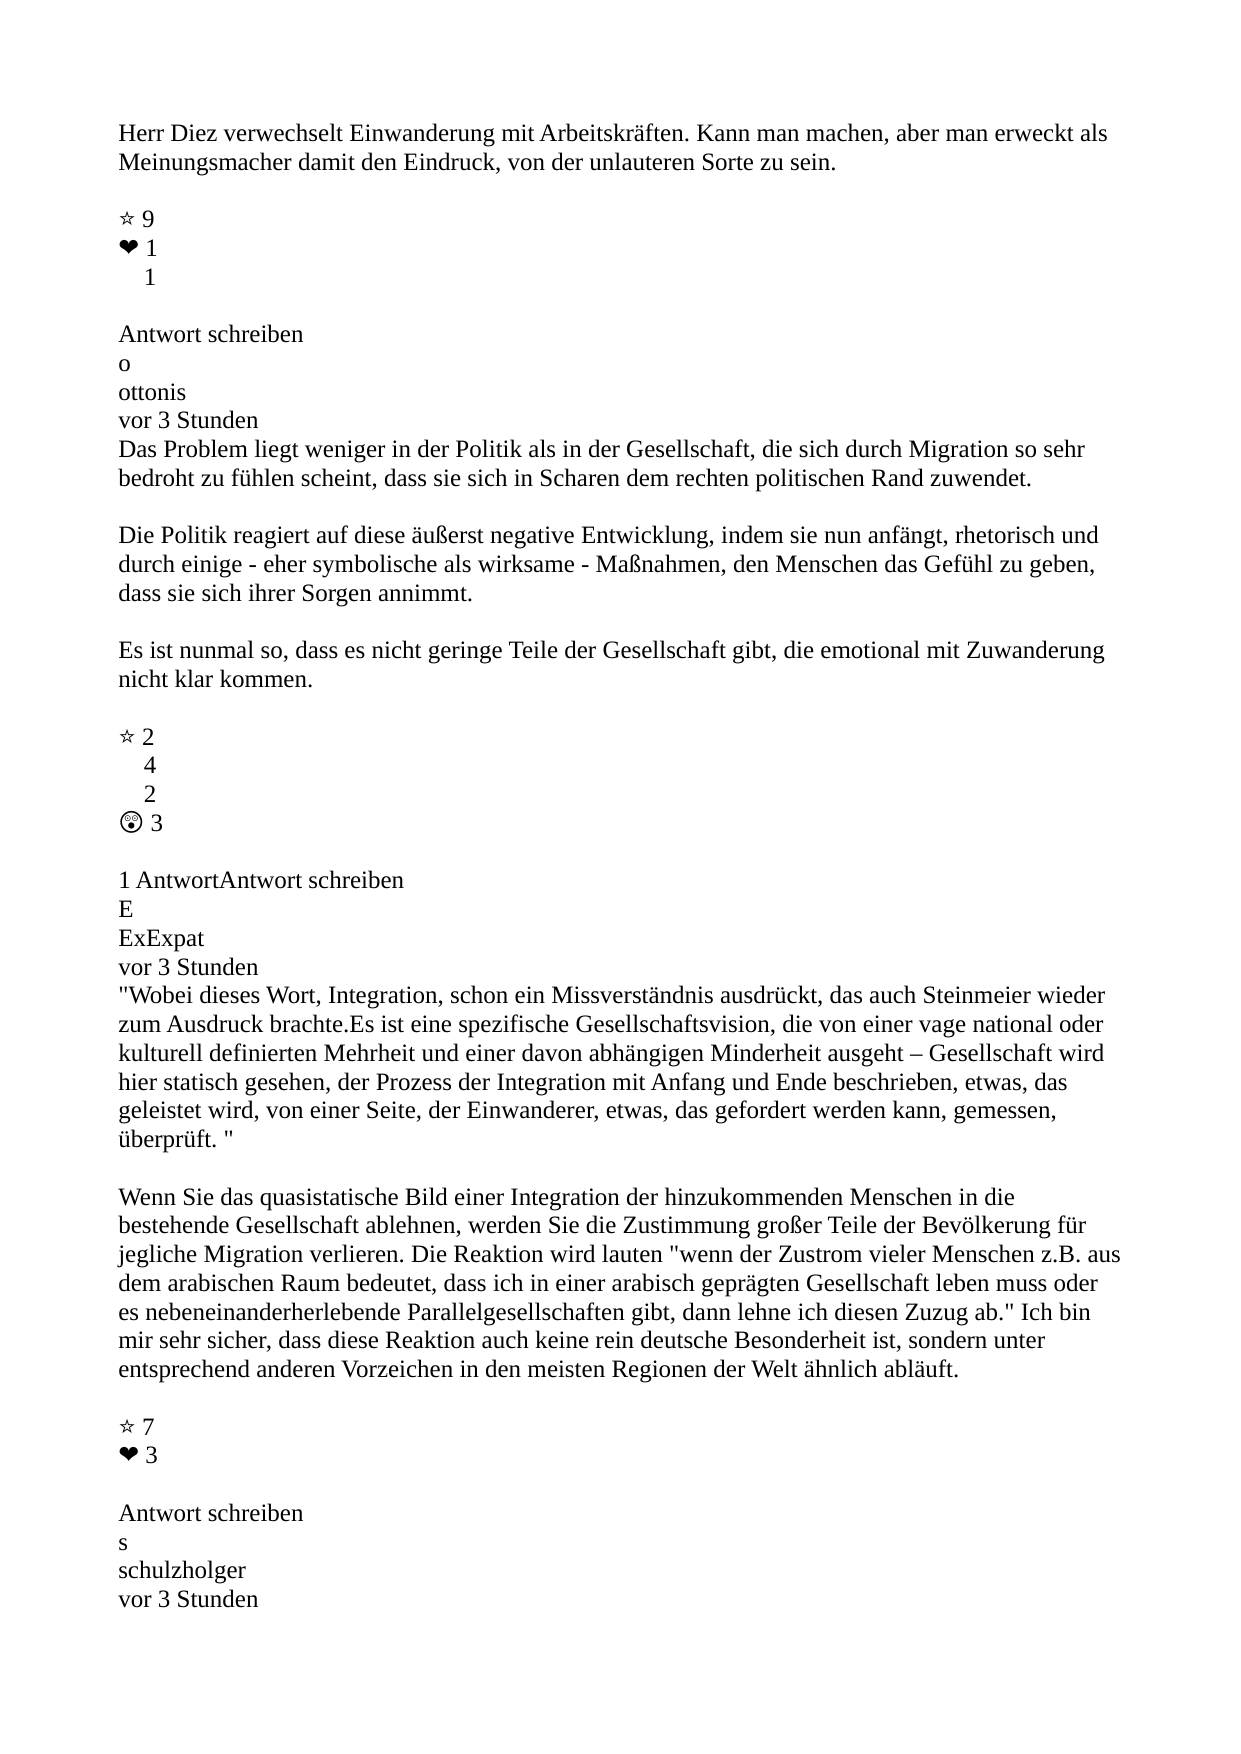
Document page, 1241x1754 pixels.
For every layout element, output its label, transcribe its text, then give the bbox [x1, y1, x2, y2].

text Antwort schreiben [118, 319, 1122, 348]
text 🤨 1 [118, 262, 1122, 291]
text Herr Diez verwechselt Einwanderung mit Arbeitskräften. Kann man machen, aber man erweckt als Meinungsmacher damit den Eindruck, von der unlauteren Sorte zu sein. [118, 118, 1122, 176]
text vor 3 Stunden [118, 406, 1122, 434]
text ⭐️ 2 [118, 722, 1122, 751]
text Antwort schreiben [118, 1498, 1122, 1527]
text ⭐️ 7 [118, 1412, 1122, 1441]
text Das Problem liegt weniger in der Politik als in der Gesellschaft, die sich durch Migration so sehr bedroht zu fühlen scheint, dass sie sich in Scharen dem rechten politischen Rand zuwendet. [118, 434, 1122, 492]
text ⭐️ 9 [118, 204, 1122, 233]
text Wenn Sie das quasistatische Bild einer Integration der hinzukommenden Menschen in die bestehende Gesellschaft ablehnen, werden Sie die Zustimmung großer Teile der Bevölkerung für jegliche Migration verlieren. Die Reaktion wird lauten "wenn der Zustrom vieler Menschen z.B. aus dem arabischen Raum bedeutet, dass ich in einer arabisch geprägten Gesellschaft leben muss oder es nebeneinanderherlebende Parallelgesellschaften gibt, dann lehne ich diesen Zuzug ab." Ich bin mir sehr sicher, dass diese Reaktion auch keine rein deutsche Besonderheit ist, sondern unter entsprechend anderen Vorzeichen in den meisten Regionen der Welt ähnlich abläuft. [118, 1182, 1122, 1383]
text "Wobei dieses Wort, Integration, schon ein Missverständnis ausdrückt, das auch Steinmeier wieder zum Ausdruck brachte.Es ist eine spezifische Gesellschaftsvision, die von einer vage national oder kulturell definierten Mehrheit und einer davon abhängigen Minderheit ausgeht – Gesellschaft wird hier statisch gesehen, der Prozess der Integration mit Anfang und Ende beschrieben, etwas, das geleistet wird, von einer Seite, der Einwanderer, etwas, das gefordert werden kann, gemessen, überprüft. " [118, 981, 1122, 1153]
text s [118, 1527, 1122, 1556]
text 🤨 2 [118, 779, 1122, 808]
text Die Politik reagiert auf diese äußerst negative Entwicklung, indem sie nun anfängt, rhetorisch und durch einige - eher symbolische als wirksame - Maßnahmen, den Menschen das Gefühl zu geben, dass sie sich ihrer Sorgen annimmt. [118, 521, 1122, 607]
text ottonis [118, 377, 1122, 406]
text vor 3 Stunden [118, 1584, 1122, 1613]
text vor 3 Stunden [118, 952, 1122, 981]
text ❤️ 1 [118, 233, 1122, 262]
text E [118, 894, 1122, 923]
text o [118, 348, 1122, 377]
text 🙁 4 [118, 751, 1122, 779]
text ExExpat [118, 923, 1122, 952]
text Es ist nunmal so, dass es nicht geringe Teile der Gesellschaft gibt, die emotional mit Zuwanderung nicht klar kommen. [118, 636, 1122, 693]
text 1 AntwortAntwort schreiben [118, 866, 1122, 894]
text ❤️ 3 [118, 1441, 1122, 1469]
text 😲 3 [118, 808, 1122, 837]
text schulzholger [118, 1556, 1122, 1584]
